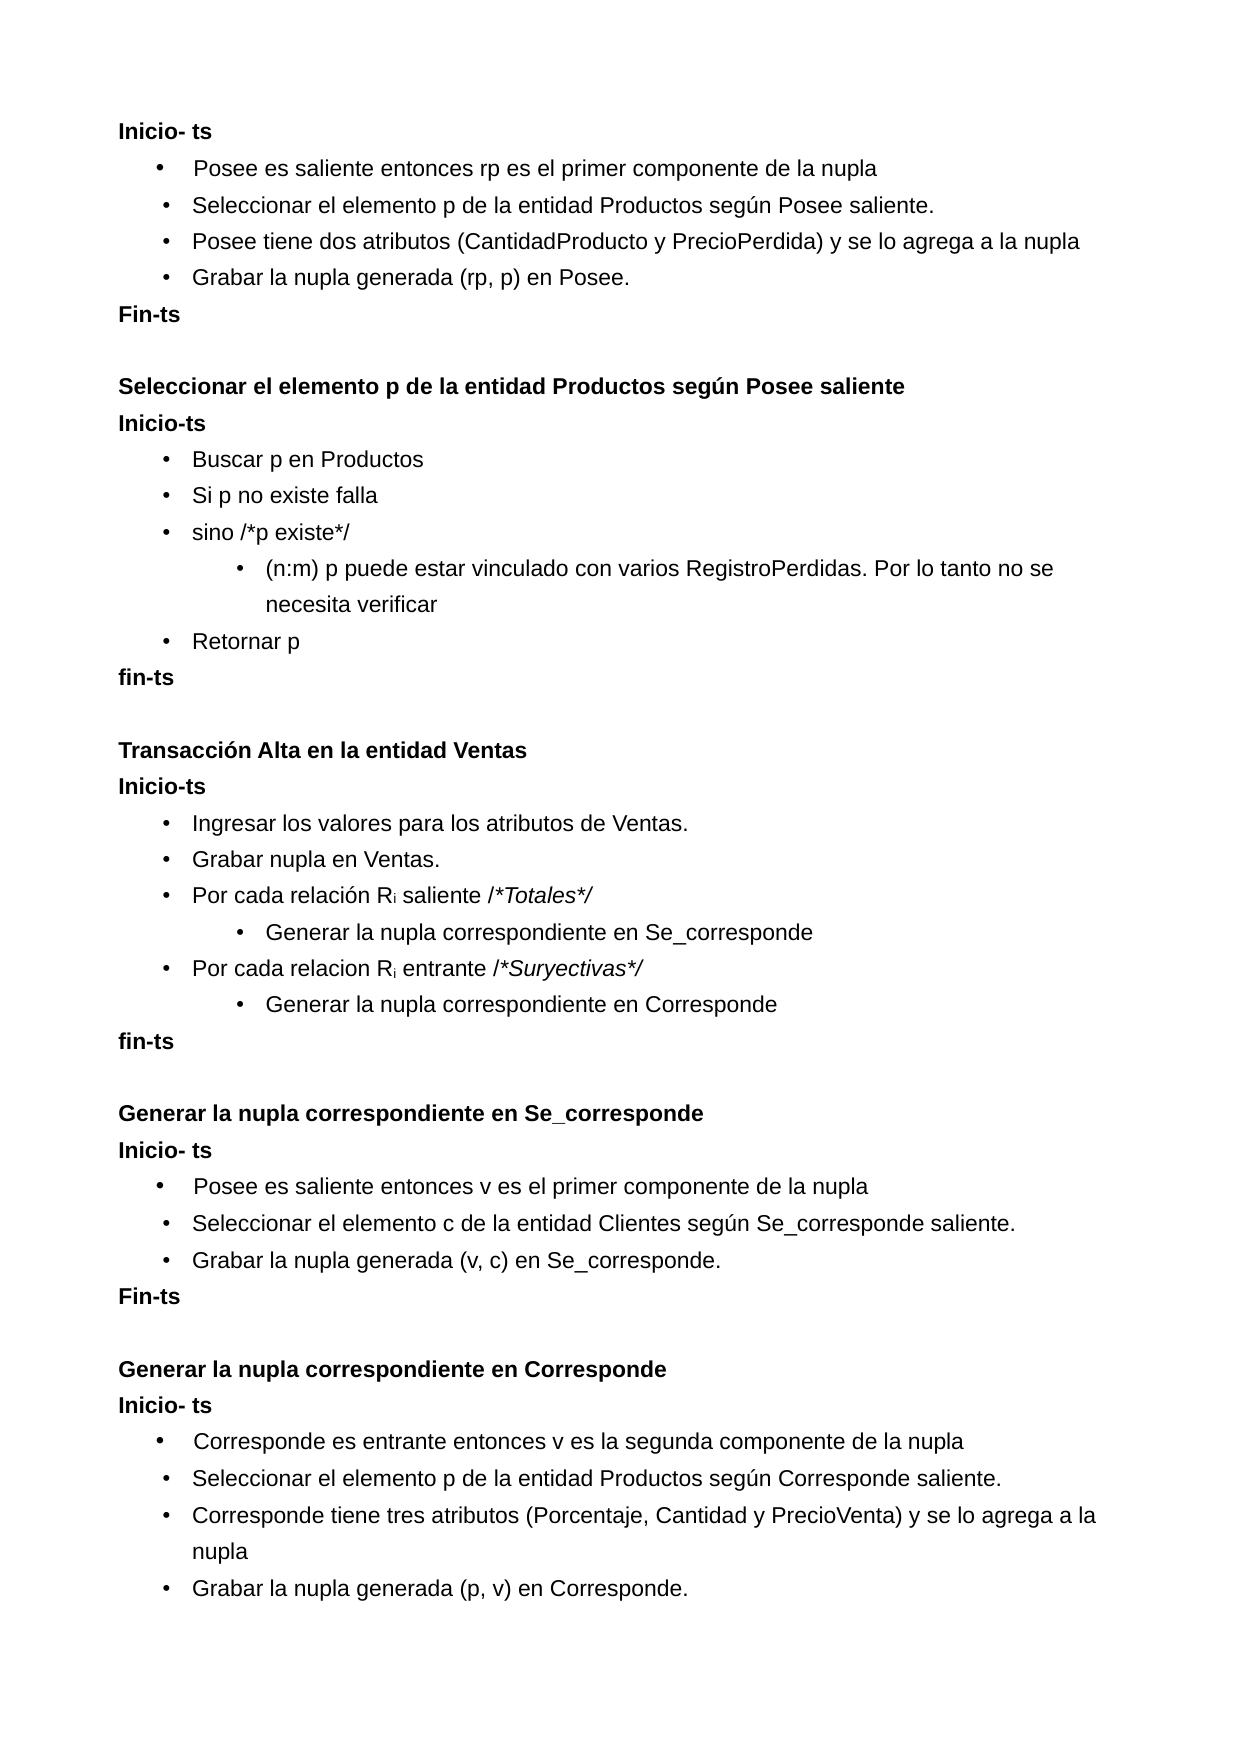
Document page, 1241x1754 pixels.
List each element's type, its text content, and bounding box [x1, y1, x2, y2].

text Generar la nupla correspondiente en Se_corresponde [118, 1100, 1122, 1127]
list Posee es saliente entonces v es el primer componente de la nupla [156, 1173, 1122, 1200]
list Corresponde tiene tres atributos (Porcentaje, Cantidad y PrecioVenta) y se lo agrega a la nupla [162, 1502, 1122, 1564]
list Seleccionar el elemento c de la entidad Clientes según Se_corresponde saliente. [162, 1210, 1122, 1237]
list Si p no existe falla [162, 482, 1122, 509]
text Fin-ts [118, 301, 1122, 327]
list Grabar la nupla generada (v, c) en Se_corresponde. [162, 1247, 1122, 1273]
list Corresponde es entrante entonces v es la segunda componente de la nupla [156, 1428, 1122, 1455]
list sino /*p existe*/ [162, 519, 1122, 545]
text Inicio-ts [118, 410, 1122, 436]
list Grabar la nupla generada (rp, p) en Posee. [162, 264, 1122, 291]
text Inicio-ts [118, 773, 1122, 799]
list Grabar nupla en Ventas. [162, 846, 1122, 872]
text Inicio- ts [118, 1137, 1122, 1163]
list Posee tiene dos atributos (CantidadProducto y PrecioPerdida) y se lo agrega a la nupla [162, 228, 1122, 254]
list Posee es saliente entonces rp es el primer componente de la nupla [156, 154, 1122, 181]
list Generar la nupla correspondiente en Se_corresponde [236, 919, 1122, 945]
list Buscar p en Productos [162, 446, 1122, 472]
list Por cada relación Ri saliente /*Totales*/ [162, 882, 1122, 909]
list Seleccionar el elemento p de la entidad Productos según Corresponde saliente. [162, 1465, 1122, 1492]
text Inicio- ts [118, 1392, 1122, 1418]
text fin-ts [118, 1028, 1122, 1054]
text Transacción Alta en la entidad Ventas [118, 737, 1122, 763]
text fin-ts [118, 664, 1122, 691]
list Grabar la nupla generada (p, v) en Corresponde. [162, 1574, 1122, 1601]
list (n:m) p puede estar vinculado con varios RegistroPerdidas. Por lo tanto no se necesita verificar [236, 555, 1122, 618]
list Retornar p [162, 628, 1122, 654]
text Seleccionar el elemento p de la entidad Productos según Posee saliente [118, 373, 1122, 400]
list Ingresar los valores para los atributos de Ventas. [162, 809, 1122, 836]
text Fin-ts [118, 1283, 1122, 1309]
list Generar la nupla correspondiente en Corresponde [236, 991, 1122, 1018]
list Seleccionar el elemento p de la entidad Productos según Posee saliente. [162, 192, 1122, 218]
text Inicio- ts [118, 118, 1122, 144]
list Por cada relacion Ri entrante /*Suryectivas*/ [162, 955, 1122, 981]
text Generar la nupla correspondiente en Corresponde [118, 1356, 1122, 1382]
